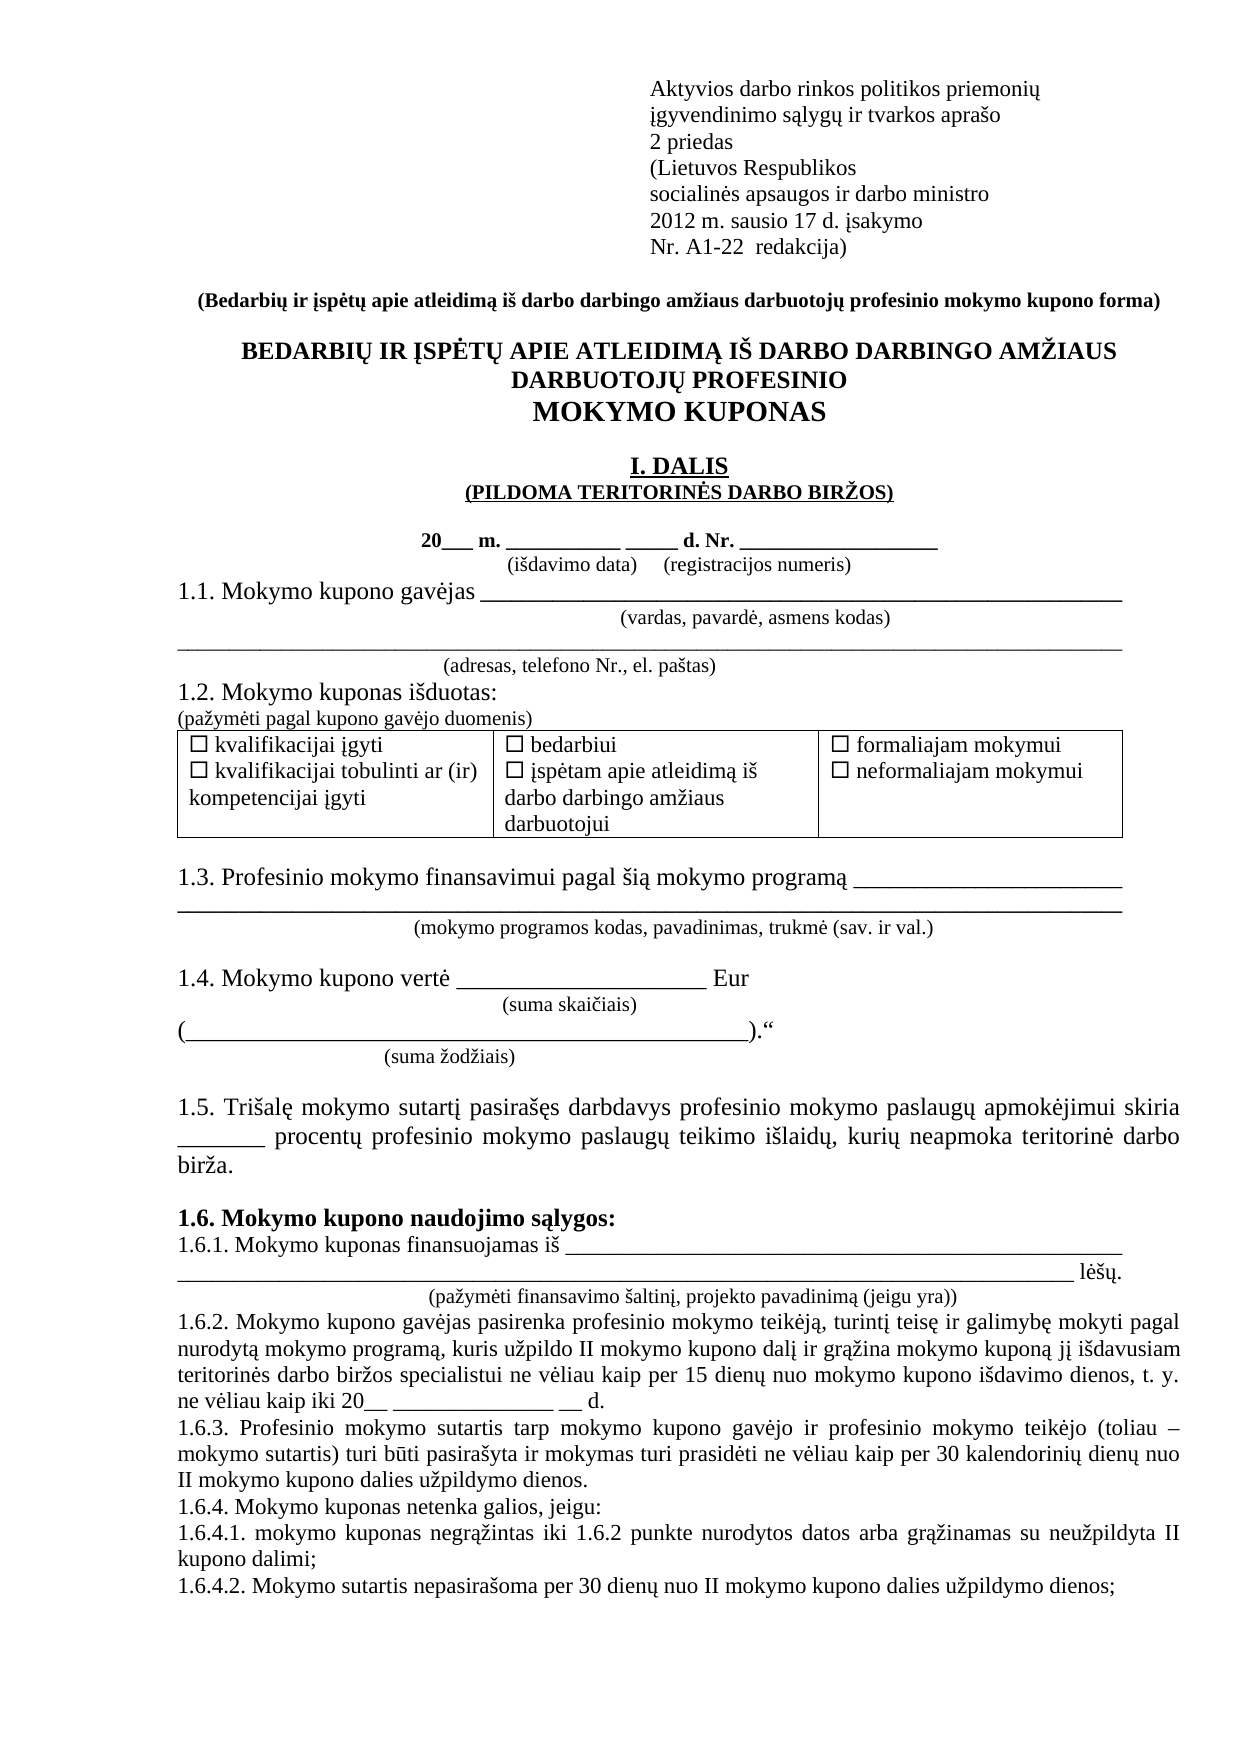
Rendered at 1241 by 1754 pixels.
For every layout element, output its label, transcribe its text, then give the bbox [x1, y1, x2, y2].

text 1.6.1. Mokymo kuponas finansuojamas iš [177, 1231, 1181, 1258]
text _ lėšų. [177, 1258, 1181, 1284]
text (PILDOMA TERITORINĖS DARBO BIRŽOS) [177, 480, 1181, 504]
text Aktyvios darbo rinkos politikos priemonių [649, 75, 1181, 101]
text 1.1. Mokymo kupono gavėjas [177, 576, 1181, 605]
text (adresas, telefono Nr., el. paštas) [177, 653, 1181, 677]
text įgyvendinimo sąlygų ir tvarkos aprašo [649, 101, 1181, 128]
text (_____________________________________________).“ [177, 1016, 1181, 1044]
text 1.5. Trišalę mokymo sutartį pasirašęs darbdavys profesinio mokymo paslaugų apmokėjimui skiria _______ procentų profesinio mokymo paslaugų teikimo išlaidų, kurių neapmoka teritorinė darbo birža. [177, 1092, 1181, 1179]
table_header [] formaliajam mokymui [] neformaliajam mokymui [819, 731, 1122, 837]
text 1.2. Mokymo kuponas išduotas: [177, 677, 1181, 706]
text (pažymėti pagal kupono gavėjo duomenis) [177, 706, 1181, 730]
text (mokymo programos kodas, pavadinimas, trukmė (sav. ir val.) [177, 914, 1181, 939]
table_header [] bedarbiui [] įspėtam apie atleidimą iš darbo darbingo amžiaus darbuotojui [494, 731, 818, 837]
text 1.6.4. Mokymo kuponas netenka galios, jeigu: [177, 1493, 1181, 1519]
text MOKYMO KUPONAS [177, 394, 1181, 427]
text (pažymėti finansavimo šaltinį, projekto pavadinimą (jeigu yra)) [177, 1284, 1181, 1308]
text _ [177, 629, 1181, 653]
text socialinės apsaugos ir darbo ministro [649, 180, 1181, 207]
text (Bedarbių ir įspėtų apie atleidimą iš darbo darbingo amžiaus darbuotojų profesinio mokymo kupono forma) [177, 288, 1181, 312]
text Nr. A1-22 redakcija) [650, 233, 1181, 259]
text 1.6.4.2. Mokymo sutartis nepasirašoma per 30 dienų nuo II mokymo kupono dalies užpildymo dienos; [177, 1572, 1181, 1598]
text 2 priedas [649, 128, 1181, 154]
text BEDARBIŲ IR ĮSPĖTŲ APIE ATLEIDIMĄ IŠ DARBO DARBINGO AMŽIAUS DARBUOTOJŲ PROFESINIO [177, 336, 1181, 394]
text (suma žodžiais) [177, 1044, 1181, 1068]
text (vardas, pavardė, asmens kodas) [177, 605, 1181, 629]
text 1.6.2. Mokymo kupono gavėjas pasirenka profesinio mokymo teikėją, turintį teisę ir galimybę mokyti pagal nurodytą mokymo programą, kuris užpildo II mokymo kupono dalį ir grąžina mokymo kuponą jį išdavusiam teritorinės darbo biržos specialistui ne vėliau kaip per 15 dienų nuo mokymo kupono išdavimo dienos, t. y. ne vėliau kaip iki 20__ ______________ __ d. [177, 1308, 1181, 1414]
text 1.6.3. Profesinio mokymo sutartis tarp mokymo kupono gavėjo ir profesinio mokymo teikėjo (toliau – mokymo sutartis) turi būti pasirašyta ir mokymas turi prasidėti ne vėliau kaip per 30 kalendorinių dienų nuo II mokymo kupono dalies užpildymo dienos. [177, 1414, 1181, 1493]
text 1.4. Mokymo kupono vertė ____________________ Eur [177, 963, 1181, 991]
text _ [177, 891, 1181, 914]
text 20___ m. ___________ _____ d. Nr. ___________________ [177, 528, 1181, 552]
text 2012 m. sausio 17 d. įsakymo [650, 207, 1181, 233]
text (Lietuvos Respublikos [649, 154, 1181, 180]
table_header [] kvalifikacijai įgyti [] kvalifikacijai tobulinti ar (ir) kompetencijai įgyti [178, 731, 493, 837]
text I. DALIS [177, 451, 1181, 480]
text 1.6. Mokymo kupono naudojimo sąlygos: [177, 1203, 1181, 1231]
text 1.6.4.1. mokymo kuponas negrąžintas iki 1.6.2 punkte nurodytos datos arba grąžinamas su neužpildyta II kupono dalimi; [177, 1519, 1181, 1572]
text (suma skaičiais) [177, 991, 1181, 1016]
text (išdavimo data) (registracijos numeris) [177, 552, 1181, 576]
text 1.3. Profesinio mokymo finansavimui pagal šią mokymo programą [177, 862, 1181, 891]
